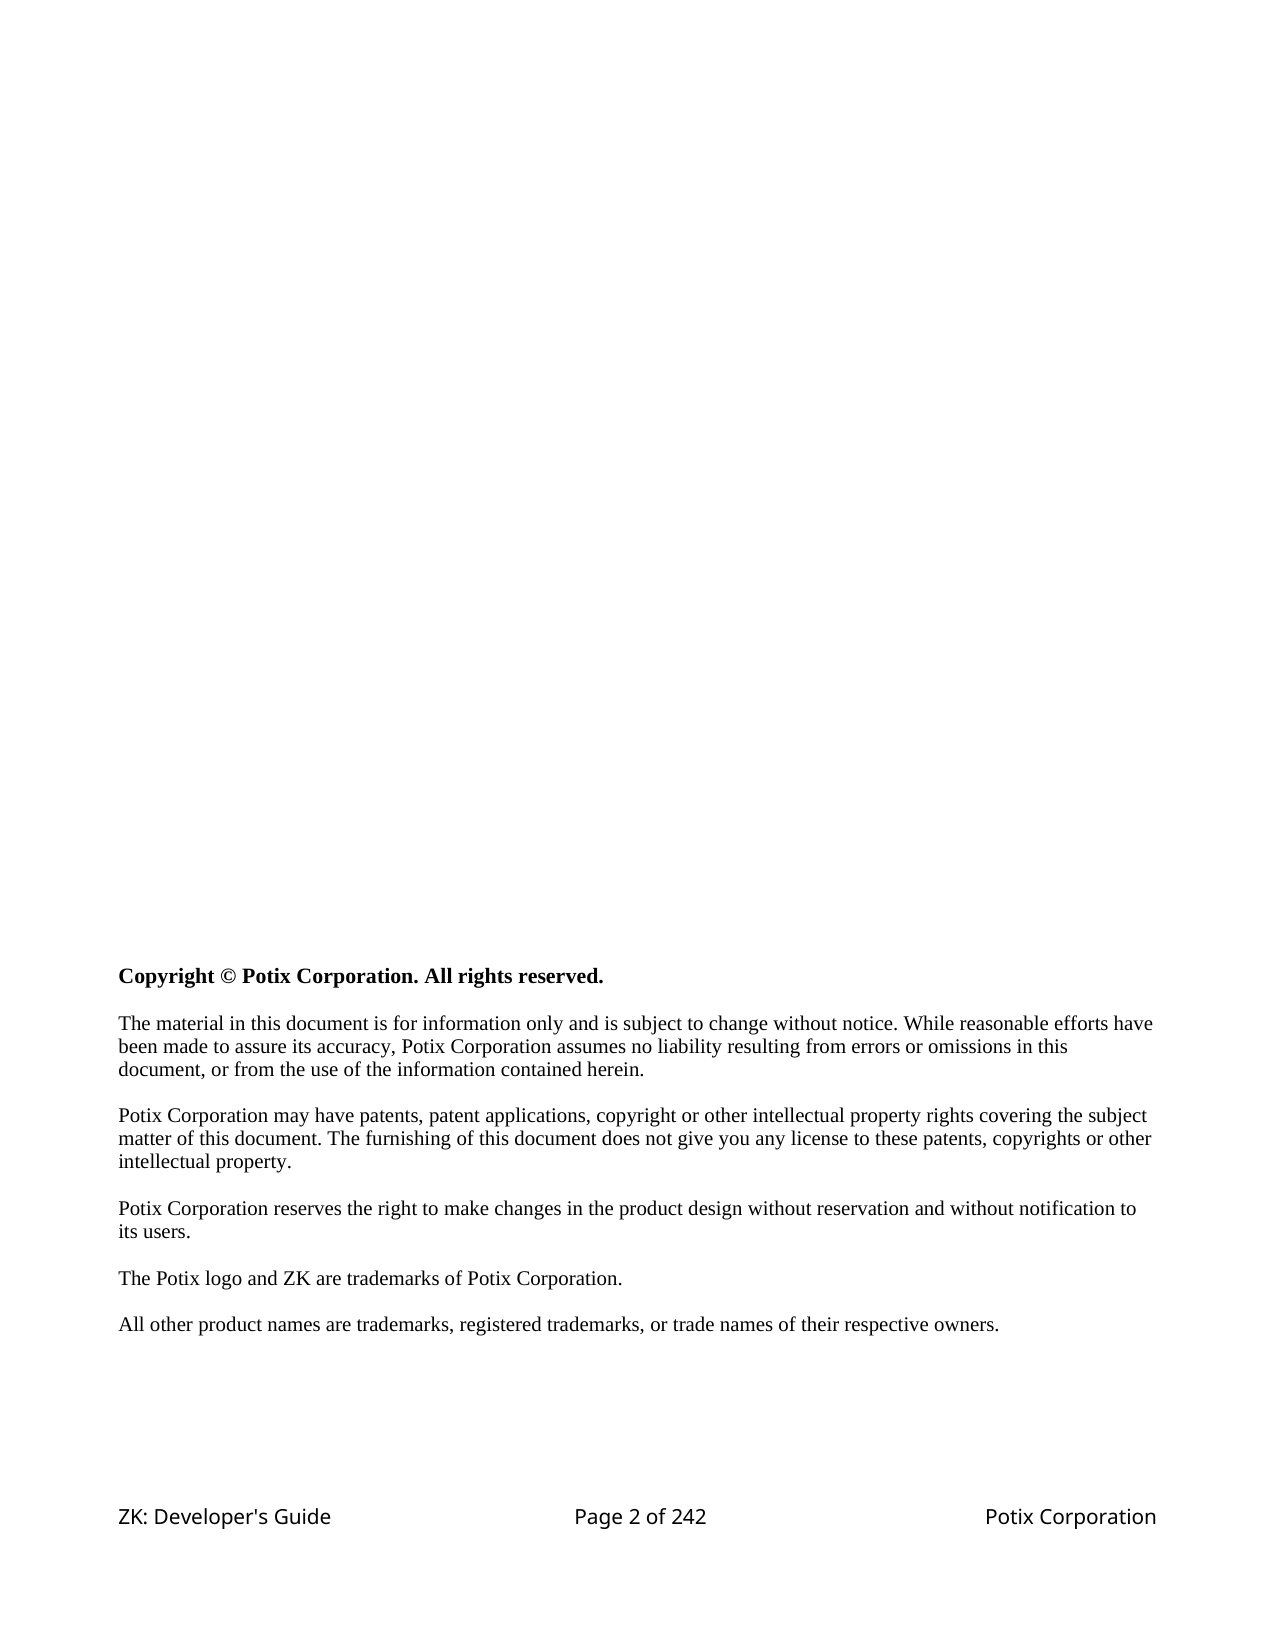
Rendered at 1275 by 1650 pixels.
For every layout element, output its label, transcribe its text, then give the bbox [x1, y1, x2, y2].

text All other product names are trademarks, registered trademarks, or trade names of their respective owners. [118, 1313, 1157, 1336]
text Potix Corporation may have patents, patent applications, copyright or other intellectual property rights covering the subject matter of this document. The furnishing of this document does not give you any license to these patents, copyrights or other intellectual property. [118, 1104, 1157, 1173]
text Potix Corporation reserves the right to make changes in the product design without reservation and without notification to its users. [118, 1197, 1157, 1243]
text The Potix logo and ZK are trademarks of Potix Corporation. [118, 1267, 1157, 1289]
text Copyright © Potix Corporation. All rights reserved. [118, 963, 1157, 988]
text The material in this document is for information only and is subject to change without notice. While reasonable efforts have been made to assure its accuracy, Potix Corporation assumes no liability resulting from errors or omissions in this document, or from the use of the information contained herein. [118, 1011, 1157, 1081]
